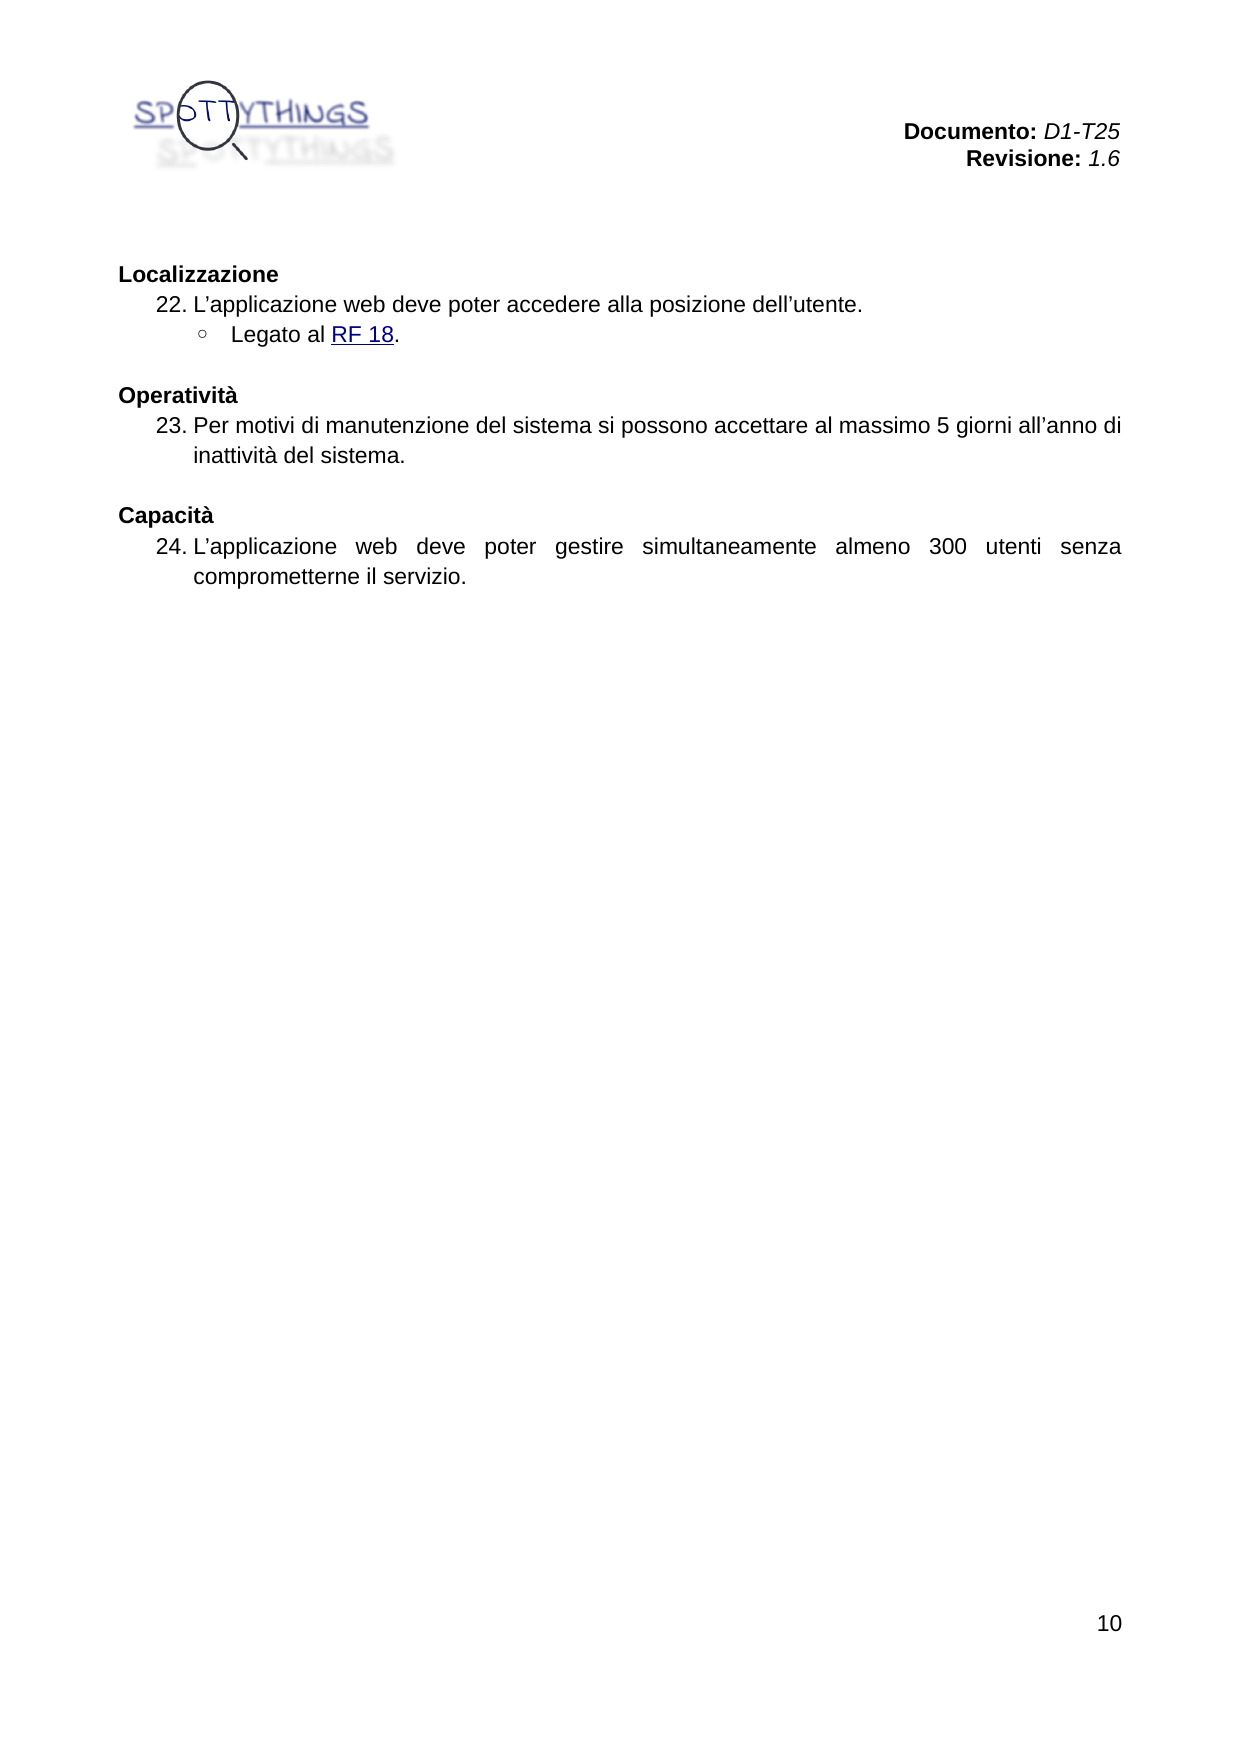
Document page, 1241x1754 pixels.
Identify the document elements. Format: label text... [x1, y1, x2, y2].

list Legato al RF 18. [193, 321, 1122, 347]
text Localizzazione [118, 261, 1122, 287]
list L’applicazione web deve poter gestire simultaneamente almeno 300 utenti senza comprometterne il servizio. [156, 533, 1122, 589]
text Capacità [118, 502, 1122, 529]
list Operatività [118, 382, 1122, 408]
list Per motivi di manutenzione del sistema si possono accettare al massimo 5 giorni all’anno di inattività del sistema. [156, 412, 1122, 468]
list L’applicazione web deve poter accedere alla posizione dell’utente. [156, 291, 1122, 317]
picture [123, 73, 399, 187]
